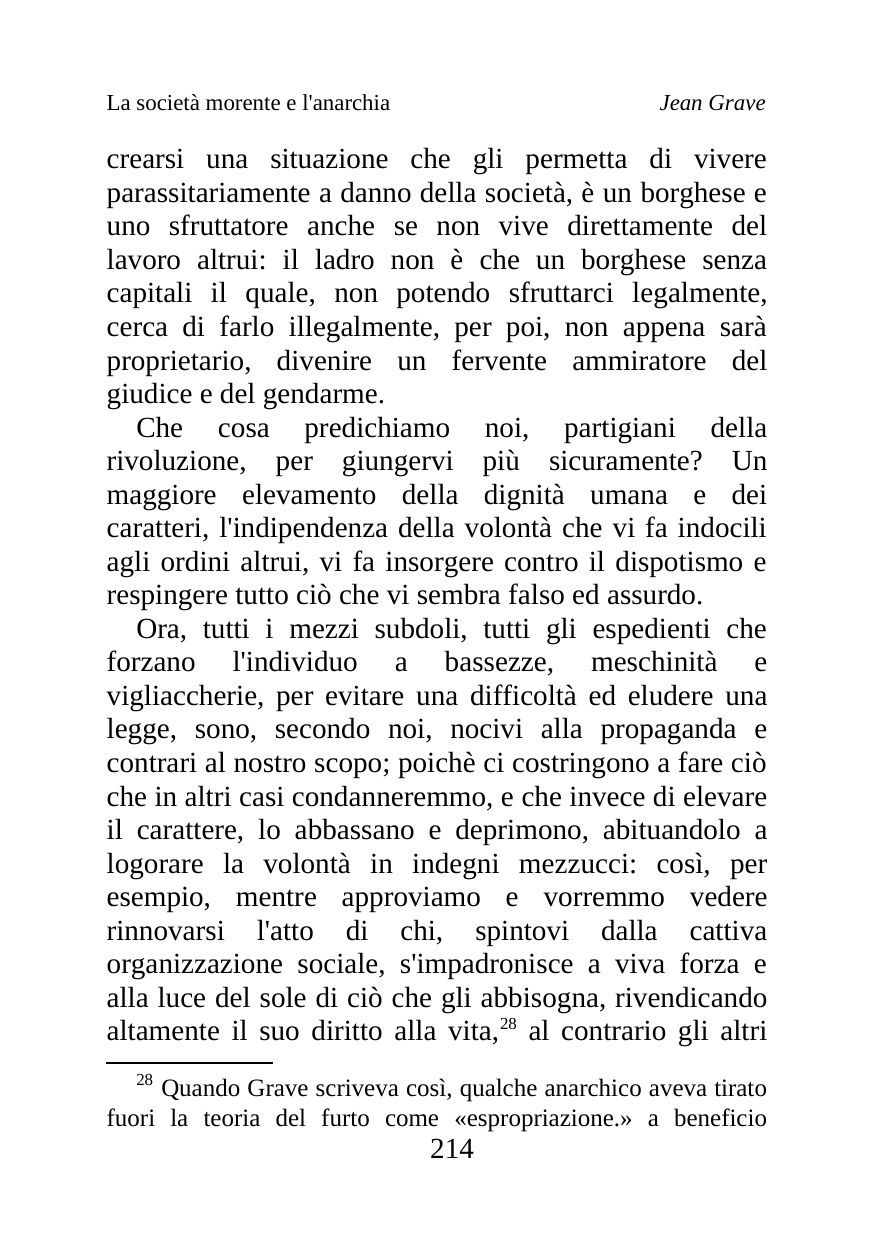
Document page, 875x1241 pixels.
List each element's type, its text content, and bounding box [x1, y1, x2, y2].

text Ora, tutti i mezzi subdoli, tutti gli espedienti che forzano l'individuo a bassezze, meschinità e vigliaccherie, per evitare una difficoltà ed eludere una legge, sono, secondo noi, nocivi alla propaganda e contrari al nostro scopo; poichè ci costringono a fare ciò che in altri casi condanneremmo, e che invece di elevare il carattere, lo abbassano e deprimono, abituandolo a logorare la volontà in indegni mezzucci: così, per esempio, mentre approviamo e vorremmo vedere rinnovarsi l'atto di chi, spintovi dalla cattiva organizzazione sociale, s'impadronisce a viva forza e alla luce del sole di ciò che gli abbisogna, rivendicando altamente il suo diritto alla vita, al contrario gli altri [106, 611, 768, 1047]
text Quando Grave scriveva così, qualche anarchico aveva tirato fuori la teoria del furto come «espropriazione.» a beneficio [106, 1069, 768, 1132]
text crearsi una situazione che gli permetta di vivere parassitariamente a danno della società, è un borghese e uno sfruttatore anche se non vive direttamente del lavoro altrui: il ladro non è che un borghese senza capitali il quale, non potendo sfruttarci legalmente, cerca di farlo illegalmente, per poi, non appena sarà proprietario, divenire un fervente ammiratore del giudice e del gendarme. [106, 141, 768, 410]
text Che cosa predichiamo noi, partigiani della rivoluzione, per giungervi più sicuramente? Un maggiore elevamento della dignità umana e dei caratteri, l'indipendenza della volontà che vi fa indocili agli ordini altrui, vi fa insorgere contro il dispotismo e respingere tutto ciò che vi sembra falso ed assurdo. [106, 410, 768, 611]
